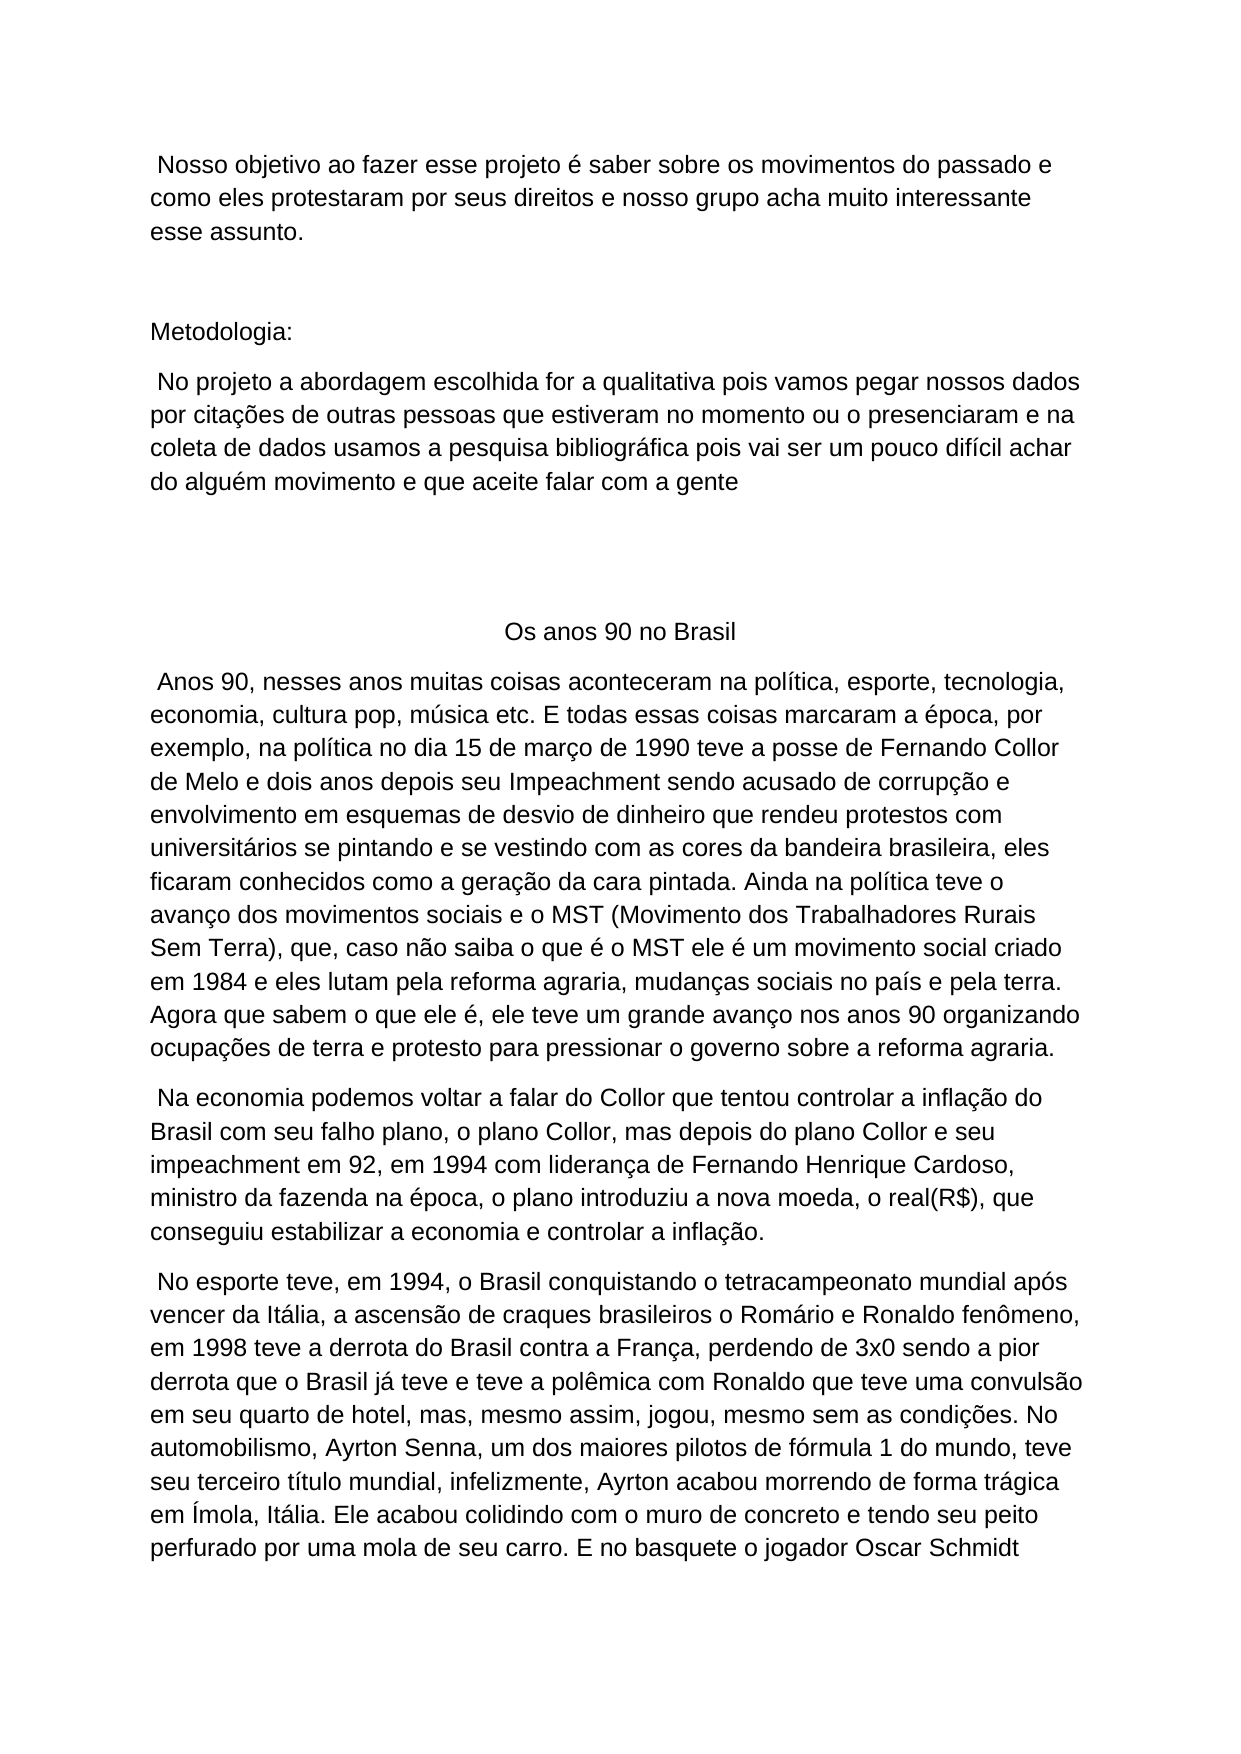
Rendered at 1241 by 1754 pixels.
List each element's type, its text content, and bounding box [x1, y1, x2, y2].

text Nosso objetivo ao fazer esse projeto é saber sobre os movimentos do passado e como eles protestaram por seus direitos e nosso grupo acha muito interessante esse assunto. [150, 150, 1090, 245]
text Na economia podemos voltar a falar do Collor que tentou controlar a inflação do Brasil com seu falho plano, o plano Collor, mas depois do plano Collor e seu impeachment em 92, em 1994 com liderança de Fernando Henrique Cardoso, ministro da fazenda na época, o plano introduziu a nova moeda, o real(R$), que conseguiu estabilizar a economia e controlar a inflação. [150, 1083, 1090, 1245]
text Metodologia: [150, 317, 1090, 345]
text Os anos 90 no Brasil [150, 617, 1090, 645]
text Anos 90, nesses anos muitas coisas aconteceram na política, esporte, tecnologia, economia, cultura pop, música etc. E todas essas coisas marcaram a época, por exemplo, na política no dia 15 de março de 1990 teve a posse de Fernando Collor de Melo e dois anos depois seu Impeachment sendo acusado de corrupção e envolvimento em esquemas de desvio de dinheiro que rendeu protestos com universitários se pintando e se vestindo com as cores da bandeira brasileira, eles ficaram conhecidos como a geração da cara pintada. Ainda na política teve o avanço dos movimentos sociais e o MST (Movimento dos Trabalhadores Rurais Sem Terra), que, caso não saiba o que é o MST ele é um movimento social criado em 1984 e eles lutam pela reforma agraria, mudanças sociais no país e pela terra. Agora que sabem o que ele é, ele teve um grande avanço nos anos 90 organizando ocupações de terra e protesto para pressionar o governo sobre a reforma agraria. [150, 667, 1090, 1062]
text No projeto a abordagem escolhida for a qualitativa pois vamos pegar nossos dados por citações de outras pessoas que estiveram no momento ou o presenciaram e na coleta de dados usamos a pesquisa bibliográfica pois vai ser um pouco difícil achar do alguém movimento e que aceite falar com a gente [150, 367, 1090, 495]
text No esporte teve, em 1994, o Brasil conquistando o tetracampeonato mundial após vencer da Itália, a ascensão de craques brasileiros o Romário e Ronaldo fenômeno, em 1998 teve a derrota do Brasil contra a França, perdendo de 3x0 sendo a pior derrota que o Brasil já teve e teve a polêmica com Ronaldo que teve uma convulsão em seu quarto de hotel, mas, mesmo assim, jogou, mesmo sem as condições. No automobilismo, Ayrton Senna, um dos maiores pilotos de fórmula 1 do mundo, teve seu terceiro título mundial, infelizmente, Ayrton acabou morrendo de forma trágica em Ímola, Itália. Ele acabou colidindo com o muro de concreto e tendo seu peito perfurado por uma mola de seu carro. E no basquete o jogador Oscar Schmidt [150, 1267, 1090, 1562]
